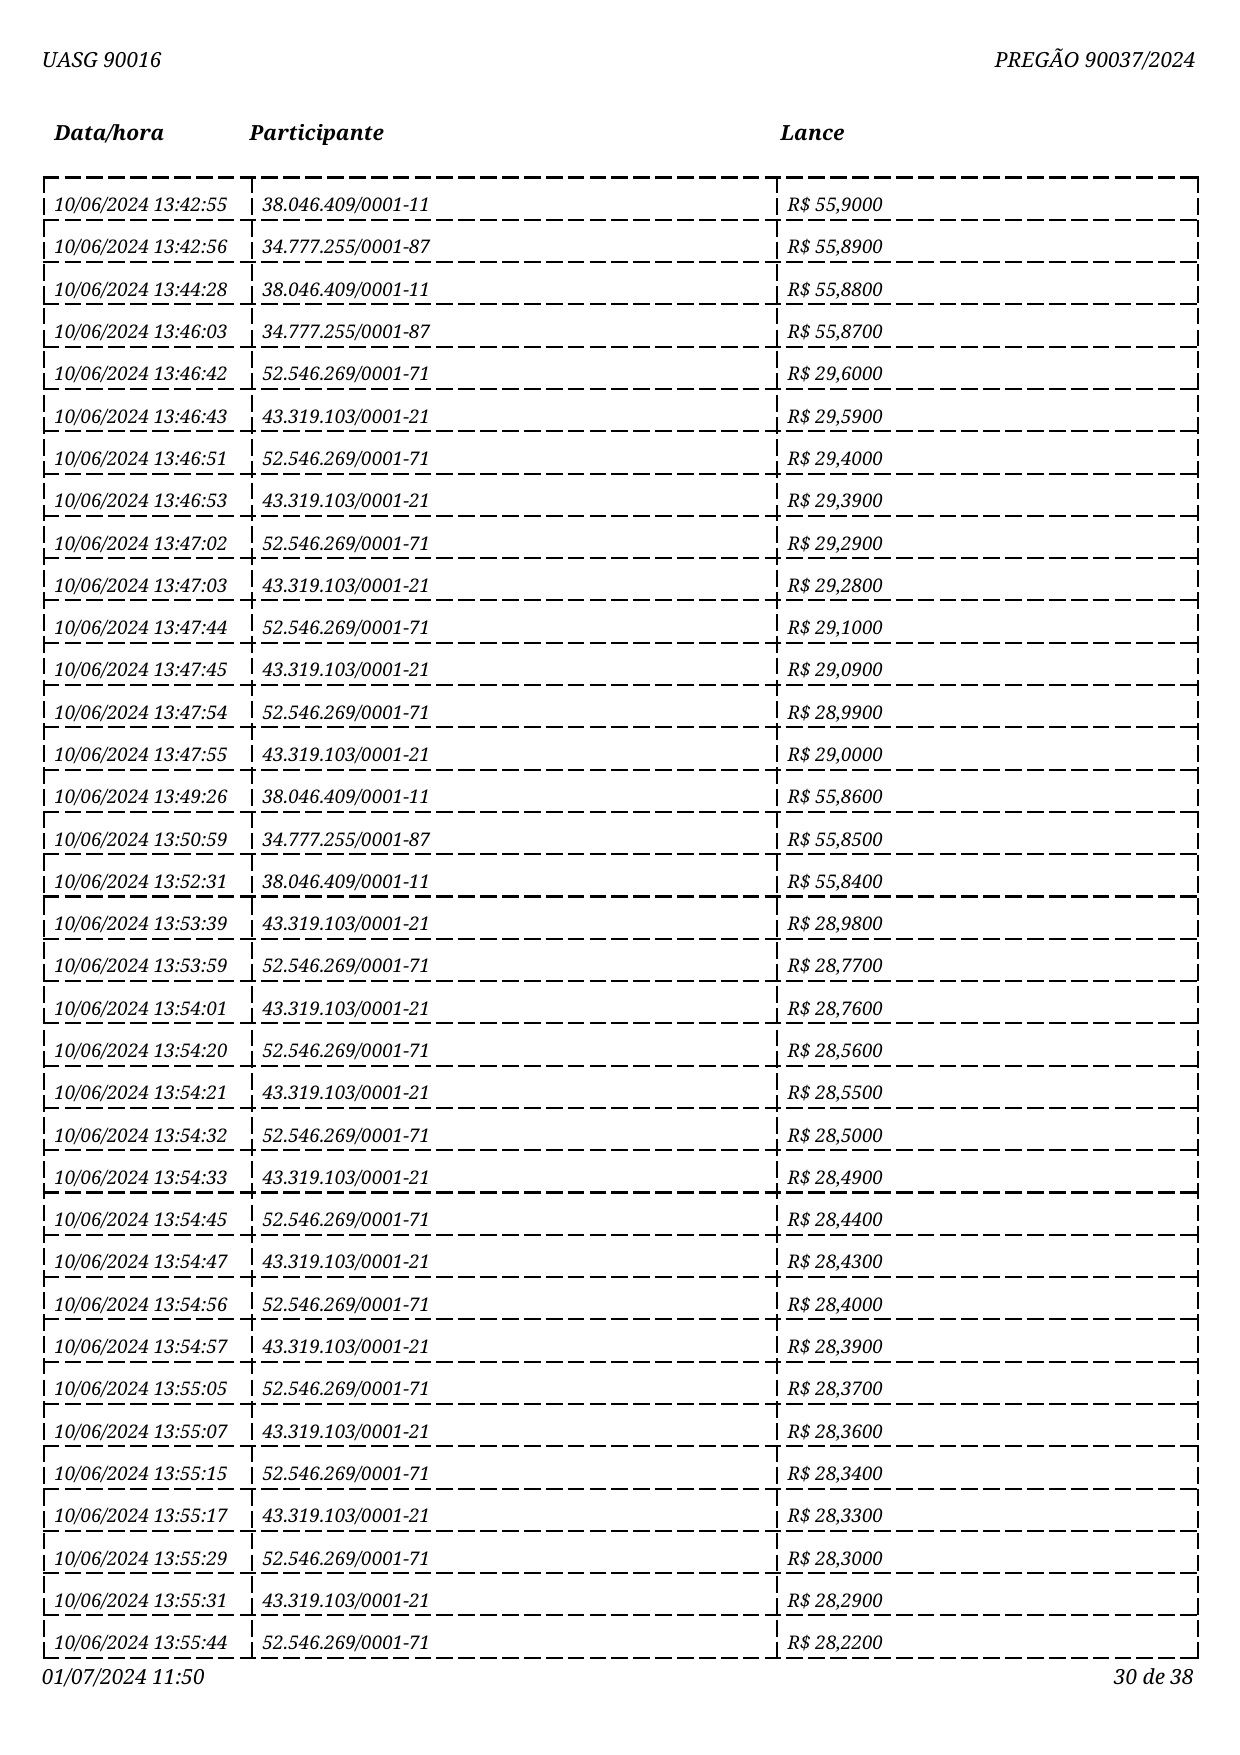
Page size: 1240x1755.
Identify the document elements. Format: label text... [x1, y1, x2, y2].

table_cell 52.546.269/0001-71 [252, 515, 777, 557]
table_cell 10/06/2024 13:55:31 [44, 1572, 252, 1614]
table_cell R$ 55,8500 [777, 811, 1198, 853]
table_cell R$ 28,3000 [777, 1530, 1198, 1572]
table_cell 10/06/2024 13:55:29 [44, 1530, 252, 1572]
table_cell 43.319.103/0001-21 [252, 557, 777, 599]
table_cell 10/06/2024 13:50:59 [44, 811, 252, 853]
table_cell 10/06/2024 13:54:57 [44, 1318, 252, 1361]
table_cell 43.319.103/0001-21 [252, 1403, 777, 1445]
table_cell 43.319.103/0001-21 [252, 1318, 777, 1361]
table_cell 10/06/2024 13:49:26 [44, 769, 252, 811]
table_cell 52.546.269/0001-71 [252, 938, 777, 980]
table_cell 10/06/2024 13:47:55 [44, 726, 252, 768]
table_cell 52.546.269/0001-71 [252, 1107, 777, 1149]
table_cell R$ 28,3300 [777, 1488, 1198, 1530]
table_cell R$ 29,2900 [777, 515, 1198, 557]
table_cell R$ 28,5600 [777, 1022, 1198, 1064]
table_cell R$ 28,9800 [777, 895, 1198, 938]
table_cell R$ 28,3700 [777, 1361, 1198, 1403]
table_cell 10/06/2024 13:47:45 [44, 642, 252, 684]
table_cell R$ 55,8400 [777, 853, 1198, 895]
table_cell 52.546.269/0001-71 [252, 1445, 777, 1487]
table_cell 52.546.269/0001-71 [252, 599, 777, 642]
table_cell R$ 55,8700 [777, 303, 1198, 346]
table_cell 10/06/2024 13:46:42 [44, 346, 252, 388]
table_cell 52.546.269/0001-71 [252, 1022, 777, 1064]
table_cell 10/06/2024 13:47:44 [44, 599, 252, 642]
table_cell 10/06/2024 13:54:33 [44, 1149, 252, 1191]
table_cell 10/06/2024 13:54:45 [44, 1191, 252, 1234]
table_cell 43.319.103/0001-21 [252, 726, 777, 768]
table_cell R$ 29,0000 [777, 726, 1198, 768]
table_cell R$ 29,5900 [777, 388, 1198, 430]
table_cell 10/06/2024 13:55:44 [44, 1614, 252, 1657]
table_cell 10/06/2024 13:54:01 [44, 980, 252, 1022]
table_cell R$ 29,6000 [777, 346, 1198, 388]
table_cell 34.777.255/0001-87 [252, 219, 777, 261]
table_cell R$ 28,3400 [777, 1445, 1198, 1487]
table_cell 10/06/2024 13:55:17 [44, 1488, 252, 1530]
table_cell 10/06/2024 13:55:05 [44, 1361, 252, 1403]
table_cell 10/06/2024 13:47:54 [44, 684, 252, 726]
table_cell 43.319.103/0001-21 [252, 1488, 777, 1530]
table_cell R$ 28,4300 [777, 1234, 1198, 1276]
table_cell 52.546.269/0001-71 [252, 1191, 777, 1234]
table_cell 34.777.255/0001-87 [252, 303, 777, 346]
table_cell R$ 28,4900 [777, 1149, 1198, 1191]
table_cell R$ 55,8800 [777, 261, 1198, 303]
table_cell 52.546.269/0001-71 [252, 346, 777, 388]
table_cell R$ 28,9900 [777, 684, 1198, 726]
table_cell 10/06/2024 13:46:03 [44, 303, 252, 346]
table_header 10/06/2024 13:42:55 [44, 176, 252, 219]
table_cell 10/06/2024 13:54:20 [44, 1022, 252, 1064]
table_cell R$ 29,1000 [777, 599, 1198, 642]
table_cell 10/06/2024 13:54:21 [44, 1065, 252, 1107]
table_cell R$ 28,7700 [777, 938, 1198, 980]
table_cell 10/06/2024 13:54:56 [44, 1276, 252, 1318]
table_cell 10/06/2024 13:55:15 [44, 1445, 252, 1487]
table_cell 10/06/2024 13:46:43 [44, 388, 252, 430]
table_cell 43.319.103/0001-21 [252, 1149, 777, 1191]
table_cell R$ 28,4400 [777, 1191, 1198, 1234]
table_cell 10/06/2024 13:47:03 [44, 557, 252, 599]
table_cell 10/06/2024 13:46:51 [44, 430, 252, 472]
table_cell 10/06/2024 13:53:59 [44, 938, 252, 980]
table_cell 43.319.103/0001-21 [252, 1065, 777, 1107]
table_cell 10/06/2024 13:46:53 [44, 473, 252, 515]
table_cell 10/06/2024 13:53:39 [44, 895, 252, 938]
table_cell R$ 28,7600 [777, 980, 1198, 1022]
table_cell 10/06/2024 13:54:47 [44, 1234, 252, 1276]
table_cell R$ 29,4000 [777, 430, 1198, 472]
table_cell 52.546.269/0001-71 [252, 1530, 777, 1572]
table_cell 43.319.103/0001-21 [252, 642, 777, 684]
table_cell R$ 29,3900 [777, 473, 1198, 515]
table_cell R$ 29,2800 [777, 557, 1198, 599]
table_cell 10/06/2024 13:42:56 [44, 219, 252, 261]
table_cell 43.319.103/0001-21 [252, 1572, 777, 1614]
table_header 38.046.409/0001-11 [252, 176, 777, 219]
table_cell 52.546.269/0001-71 [252, 1276, 777, 1318]
table_cell 10/06/2024 13:44:28 [44, 261, 252, 303]
table_cell R$ 28,2900 [777, 1572, 1198, 1614]
table_cell R$ 55,8600 [777, 769, 1198, 811]
table_cell 52.546.269/0001-71 [252, 1614, 777, 1657]
table_cell R$ 29,0900 [777, 642, 1198, 684]
table_cell 38.046.409/0001-11 [252, 853, 777, 895]
table_cell 43.319.103/0001-21 [252, 895, 777, 938]
table_cell 52.546.269/0001-71 [252, 430, 777, 472]
table_cell R$ 28,3900 [777, 1318, 1198, 1361]
table_cell 38.046.409/0001-11 [252, 261, 777, 303]
table_cell 43.319.103/0001-21 [252, 473, 777, 515]
table_cell 10/06/2024 13:54:32 [44, 1107, 252, 1149]
table_cell 10/06/2024 13:55:07 [44, 1403, 252, 1445]
table_cell R$ 28,5000 [777, 1107, 1198, 1149]
table_cell 38.046.409/0001-11 [252, 769, 777, 811]
table_cell R$ 28,4000 [777, 1276, 1198, 1318]
table_cell R$ 55,8900 [777, 219, 1198, 261]
table_cell 52.546.269/0001-71 [252, 1361, 777, 1403]
table_cell 52.546.269/0001-71 [252, 684, 777, 726]
table_cell 43.319.103/0001-21 [252, 980, 777, 1022]
table_cell R$ 28,3600 [777, 1403, 1198, 1445]
table_cell 34.777.255/0001-87 [252, 811, 777, 853]
table_header R$ 55,9000 [777, 176, 1198, 219]
table_cell 43.319.103/0001-21 [252, 1234, 777, 1276]
table_cell R$ 28,5500 [777, 1065, 1198, 1107]
table_cell 43.319.103/0001-21 [252, 388, 777, 430]
table_cell 10/06/2024 13:52:31 [44, 853, 252, 895]
table_cell R$ 28,2200 [777, 1614, 1198, 1657]
table_cell 10/06/2024 13:47:02 [44, 515, 252, 557]
